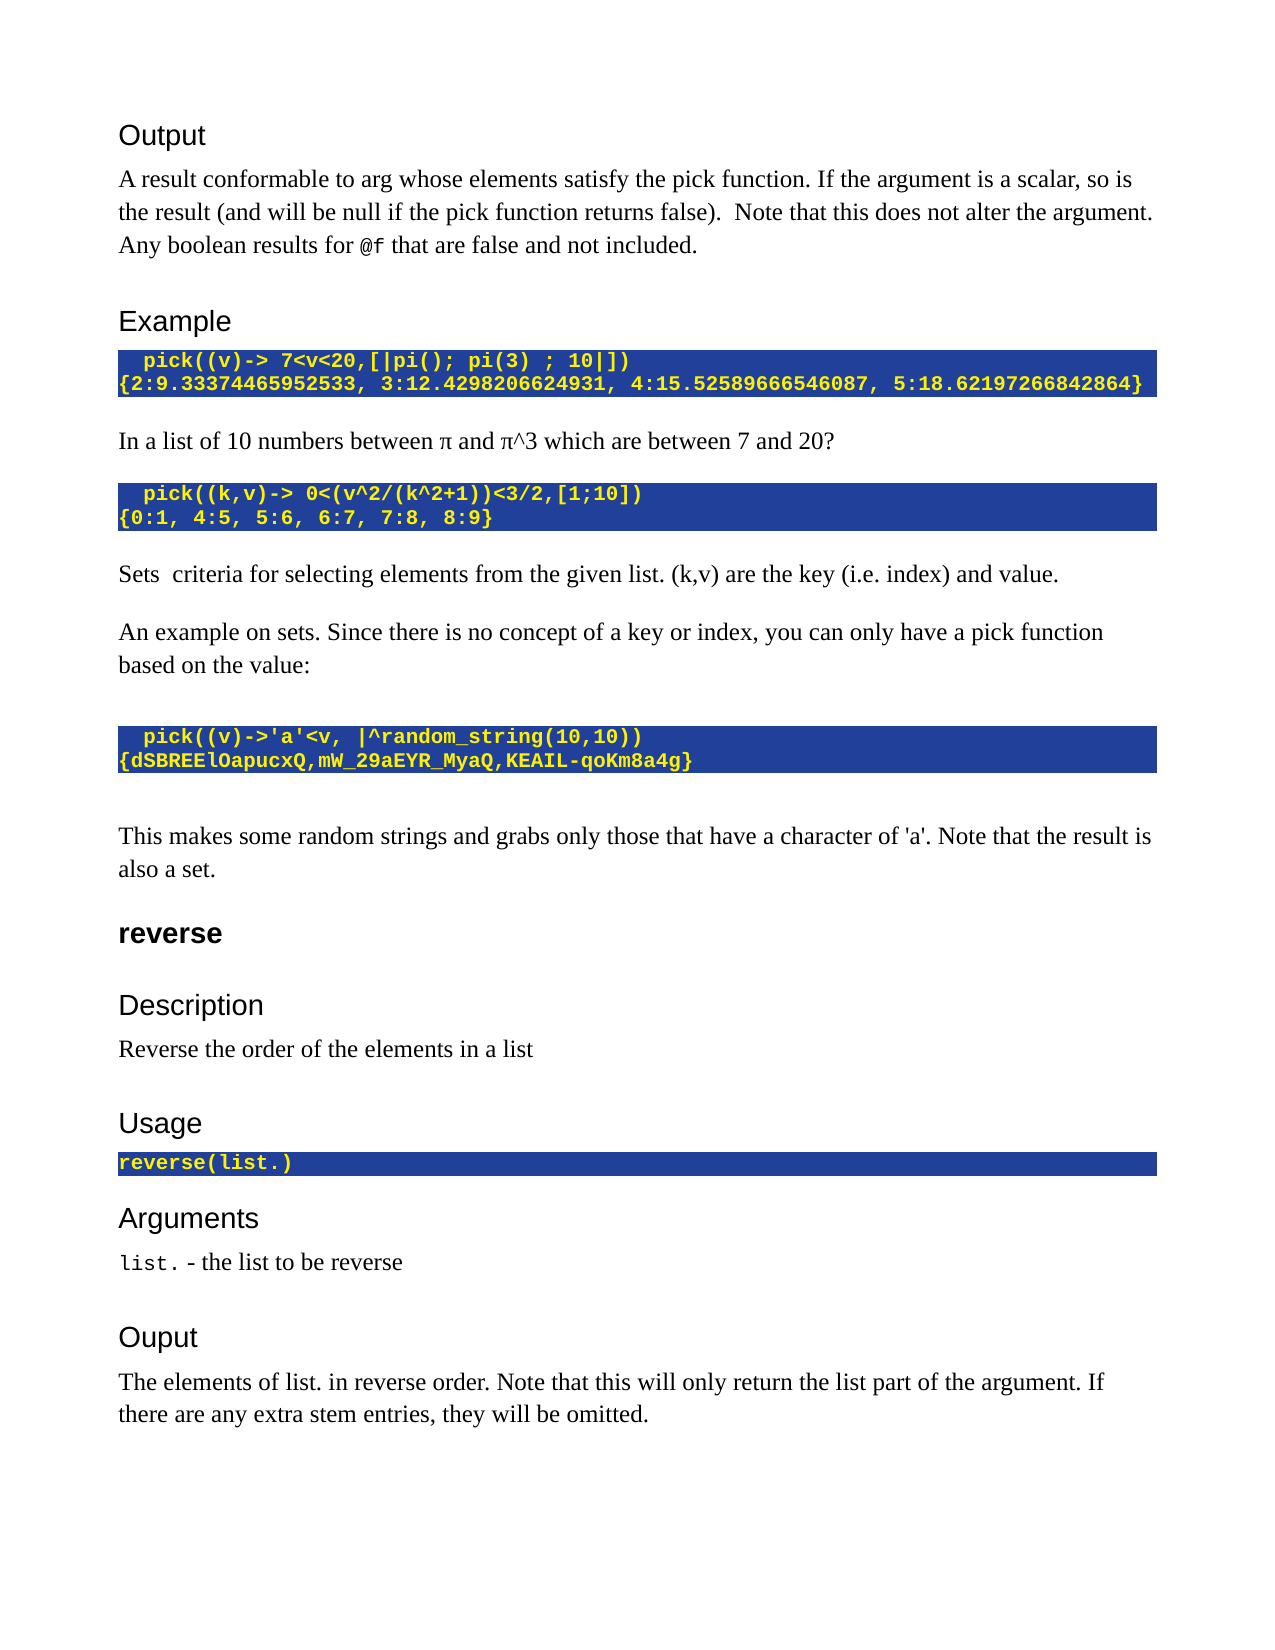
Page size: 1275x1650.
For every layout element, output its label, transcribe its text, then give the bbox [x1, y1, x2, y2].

subtitle Output [118, 118, 1157, 152]
subtitle Usage [118, 1106, 1157, 1140]
text A result conformable to arg whose elements satisfy the pick function. If the argument is a scalar, so is the result (and will be null if the pick function returns false). Note that this does not alter the argument. Any boolean results for @f that are false and not included. [118, 164, 1157, 260]
text {2:9.33374465952533, 3:12.4298206624931, 4:15.52589666546087, 5:18.62197266842864} [118, 373, 1157, 397]
text An example on sets. Since there is no concept of a key or index, you can only have a pick function based on the value: [118, 617, 1157, 679]
text pick((k,v)-> 0<(v^2/(k^2+1))<3/2,[1;10]) [118, 483, 1157, 507]
text reverse(list.) [118, 1152, 1157, 1176]
text In a list of 10 numbers between π and π^3 which are between 7 and 20? [118, 426, 1157, 454]
text {0:1, 4:5, 5:6, 6:7, 7:8, 8:9} [118, 507, 1157, 531]
text Sets criteria for selecting elements from the given list. (k,v) are the key (i.e. index) and value. [118, 559, 1157, 588]
text The elements of list. in reverse order. Note that this will only return the list part of the argument. If there are any extra stem entries, they will be omitted. [118, 1367, 1157, 1428]
subtitle reverse [118, 916, 1157, 950]
text pick((v)->'a'<v, |^random_string(10,10)) [118, 726, 1157, 750]
subtitle Example [118, 304, 1157, 337]
text list. - the list to be reverse [118, 1247, 1157, 1277]
text pick((v)-> 7<v<20,[|pi(); pi(3) ; 10|]) [118, 350, 1157, 373]
subtitle Ouput [118, 1321, 1157, 1354]
subtitle Arguments [118, 1201, 1157, 1234]
subtitle Description [118, 988, 1157, 1021]
text {dSBREElOapucxQ,mW_29aEYR_MyaQ,KEAIL-qoKm8a4g} [118, 750, 1157, 773]
text This makes some random strings and grabs only those that have a character of 'a'. Note that the result is also a set. [118, 821, 1157, 883]
text Reverse the order of the elements in a list [118, 1034, 1157, 1062]
